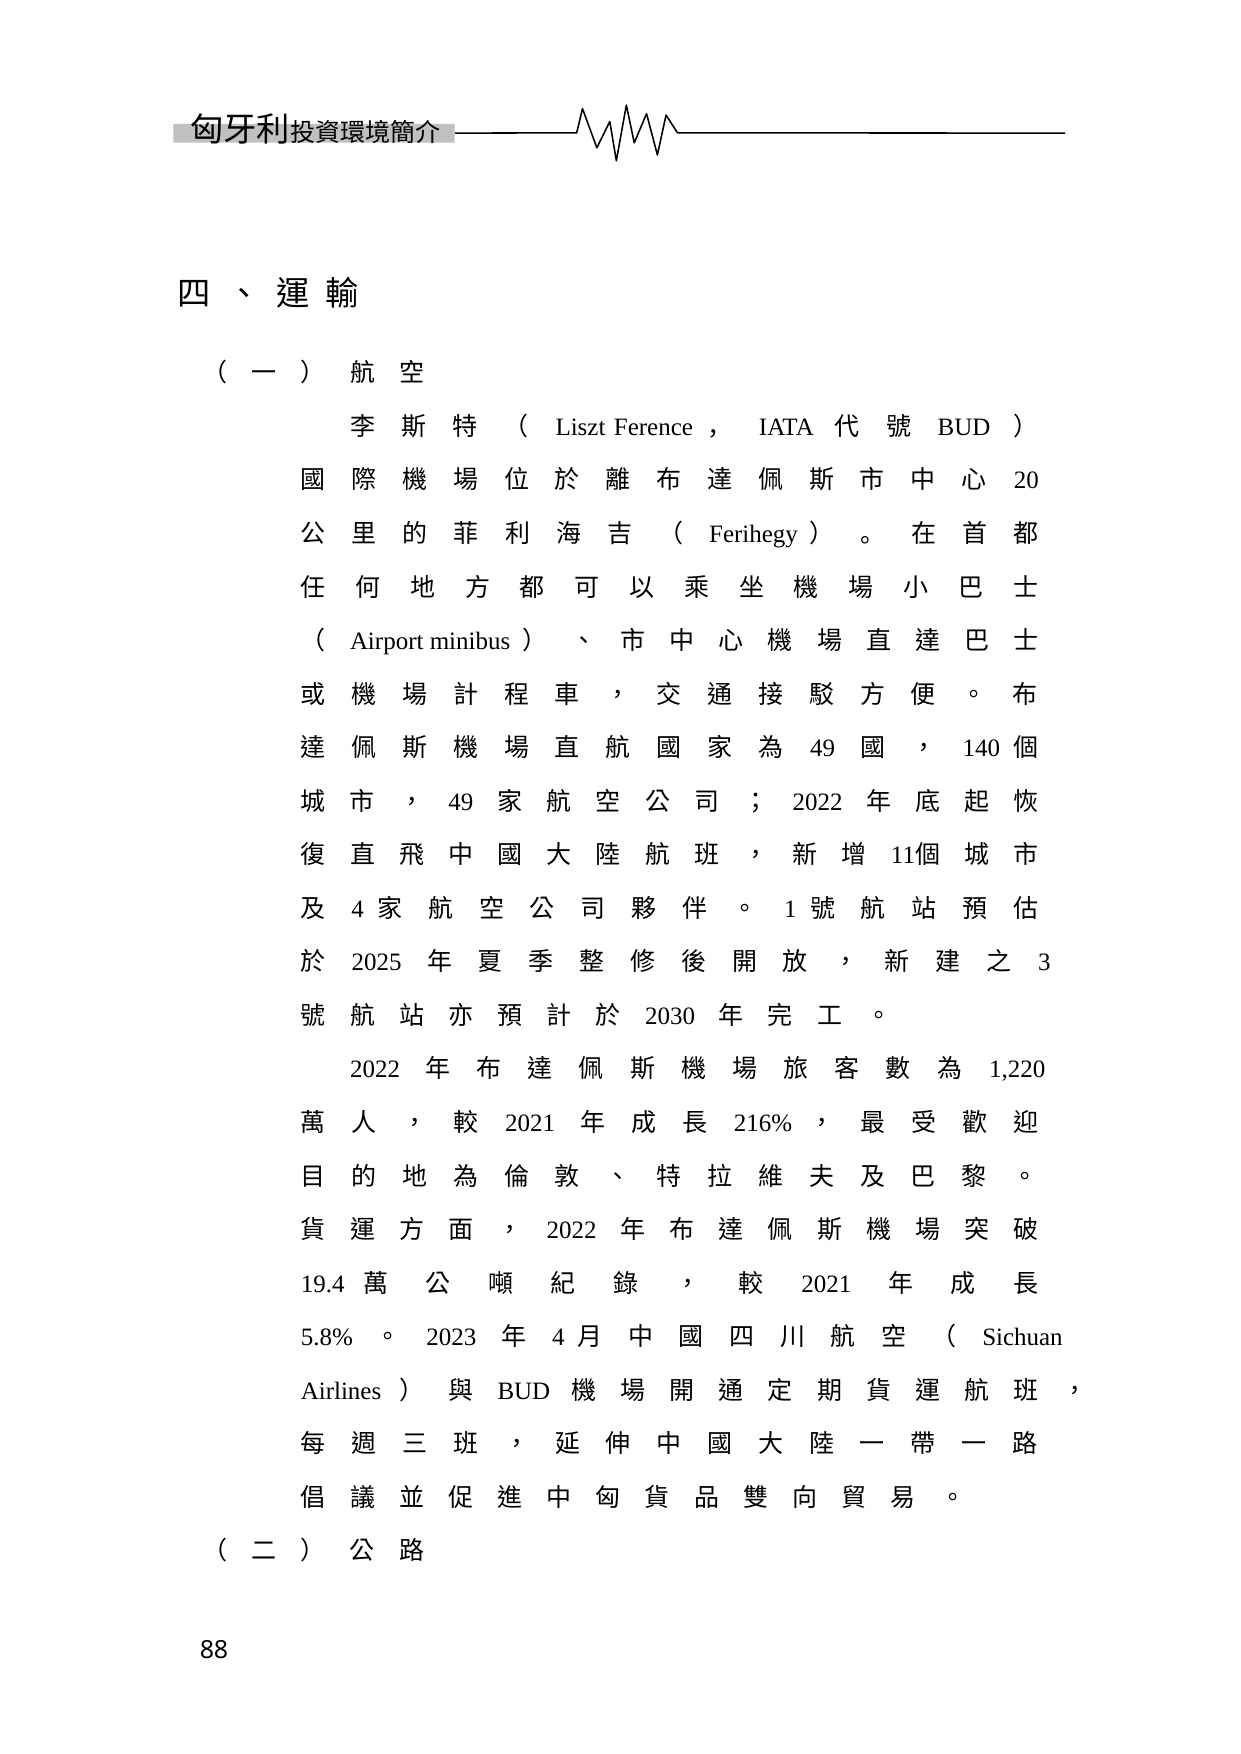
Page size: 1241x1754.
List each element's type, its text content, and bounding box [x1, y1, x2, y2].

text （一）航空 [202, 344, 1063, 398]
text 四、運輸 [178, 264, 1063, 317]
text 李斯特（Liszt Ference，IATA代號BUD）國際機場位於離布達佩斯市中心20公里的菲利海吉（Ferihegy）。在首都任何地方都可以乘坐機場小巴士（Airport minibus）、市中心機場直達巴士或機場計程車，交通接駁方便。布達佩斯機場直航國家為49國，140個城市，49家航空公司；2022年底起恢復直飛中國大陸航班，新增11個城市及4家航空公司夥伴。1號航站預估於2025年夏季整修後開放，新建之3號航站亦預計於2030年完工。 [276, 398, 1063, 1040]
text （二）公路 [202, 1522, 1063, 1576]
text 2022年布達佩斯機場旅客數為1,220萬人，較2021年成長216%，最受歡迎目的地為倫敦、特拉維夫及巴黎。貨運方面，2022年布達佩斯機場突破19.4萬公噸紀錄，較2021年成長5.8%。2023年4月中國四川航空（Sichuan Airlines）與BUD機場開通定期貨運航班，每週三班，延伸中國大陸一帶一路倡議並促進中匈貨品雙向貿易。 [276, 1040, 1063, 1522]
